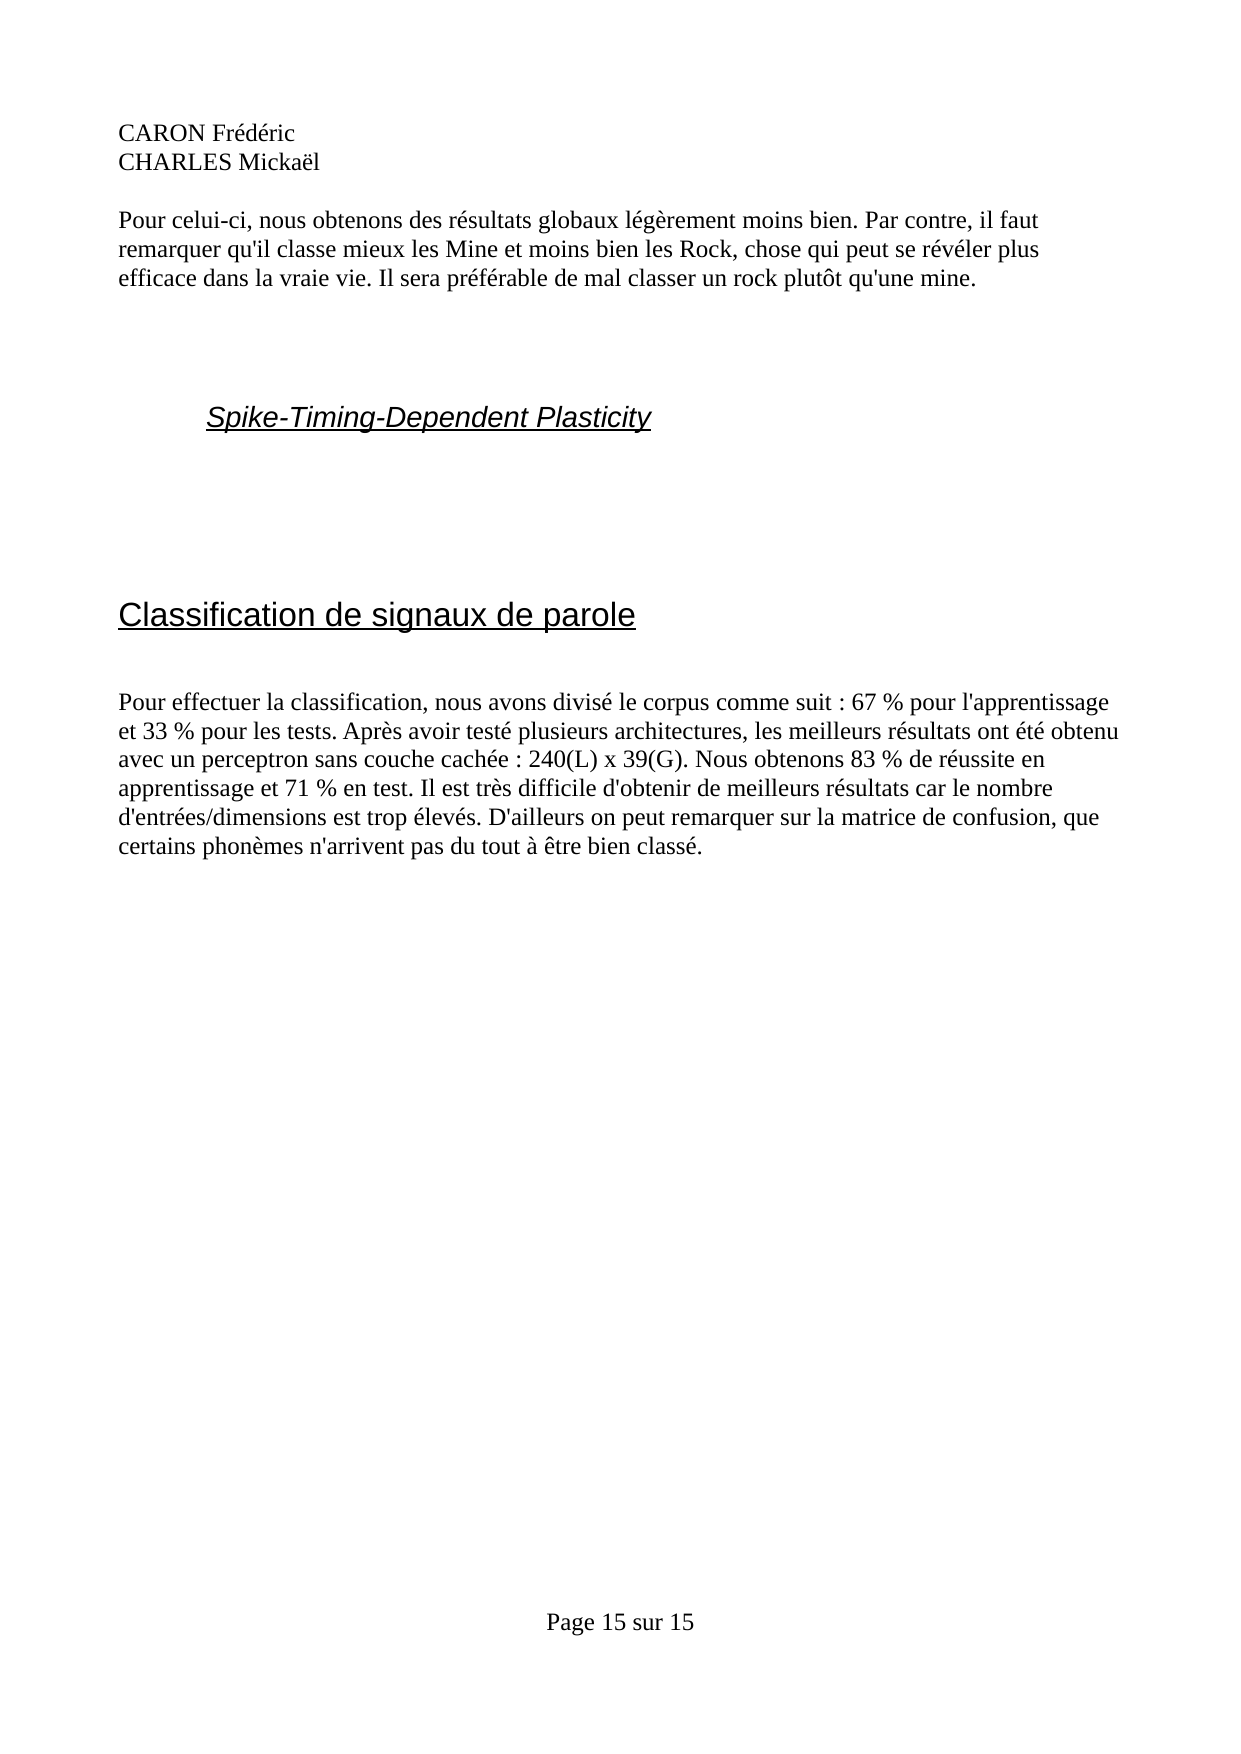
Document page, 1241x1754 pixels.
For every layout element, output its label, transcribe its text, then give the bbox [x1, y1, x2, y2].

text Pour celui-ci, nous obtenons des résultats globaux légèrement moins bien. Par contre, il faut remarquer qu'il classe mieux les Mine et moins bien les Rock, chose qui peut se révéler plus efficace dans la vraie vie. Il sera préférable de mal classer un rock plutôt qu'une mine. [118, 205, 1122, 291]
subtitle Classification de signaux de parole [118, 595, 1122, 633]
text Pour effectuer la classification, nous avons divisé le corpus comme suit : 67 % pour l'apprentissage et 33 % pour les tests. Après avoir testé plusieurs architectures, les meilleurs résultats ont été obtenu avec un perceptron sans couche cachée : 240(L) x 39(G). Nous obtenons 83 % de réussite en apprentissage et 71 % en test. Il est très difficile d'obtenir de meilleurs résultats car le nombre d'entrées/dimensions est trop élevés. D'ailleurs on peut remarquer sur la matrice de confusion, que certains phonèmes n'arrivent pas du tout à être bien classé. [118, 687, 1122, 859]
subtitle Spike-Timing-Dependent Plasticity [206, 400, 1122, 433]
